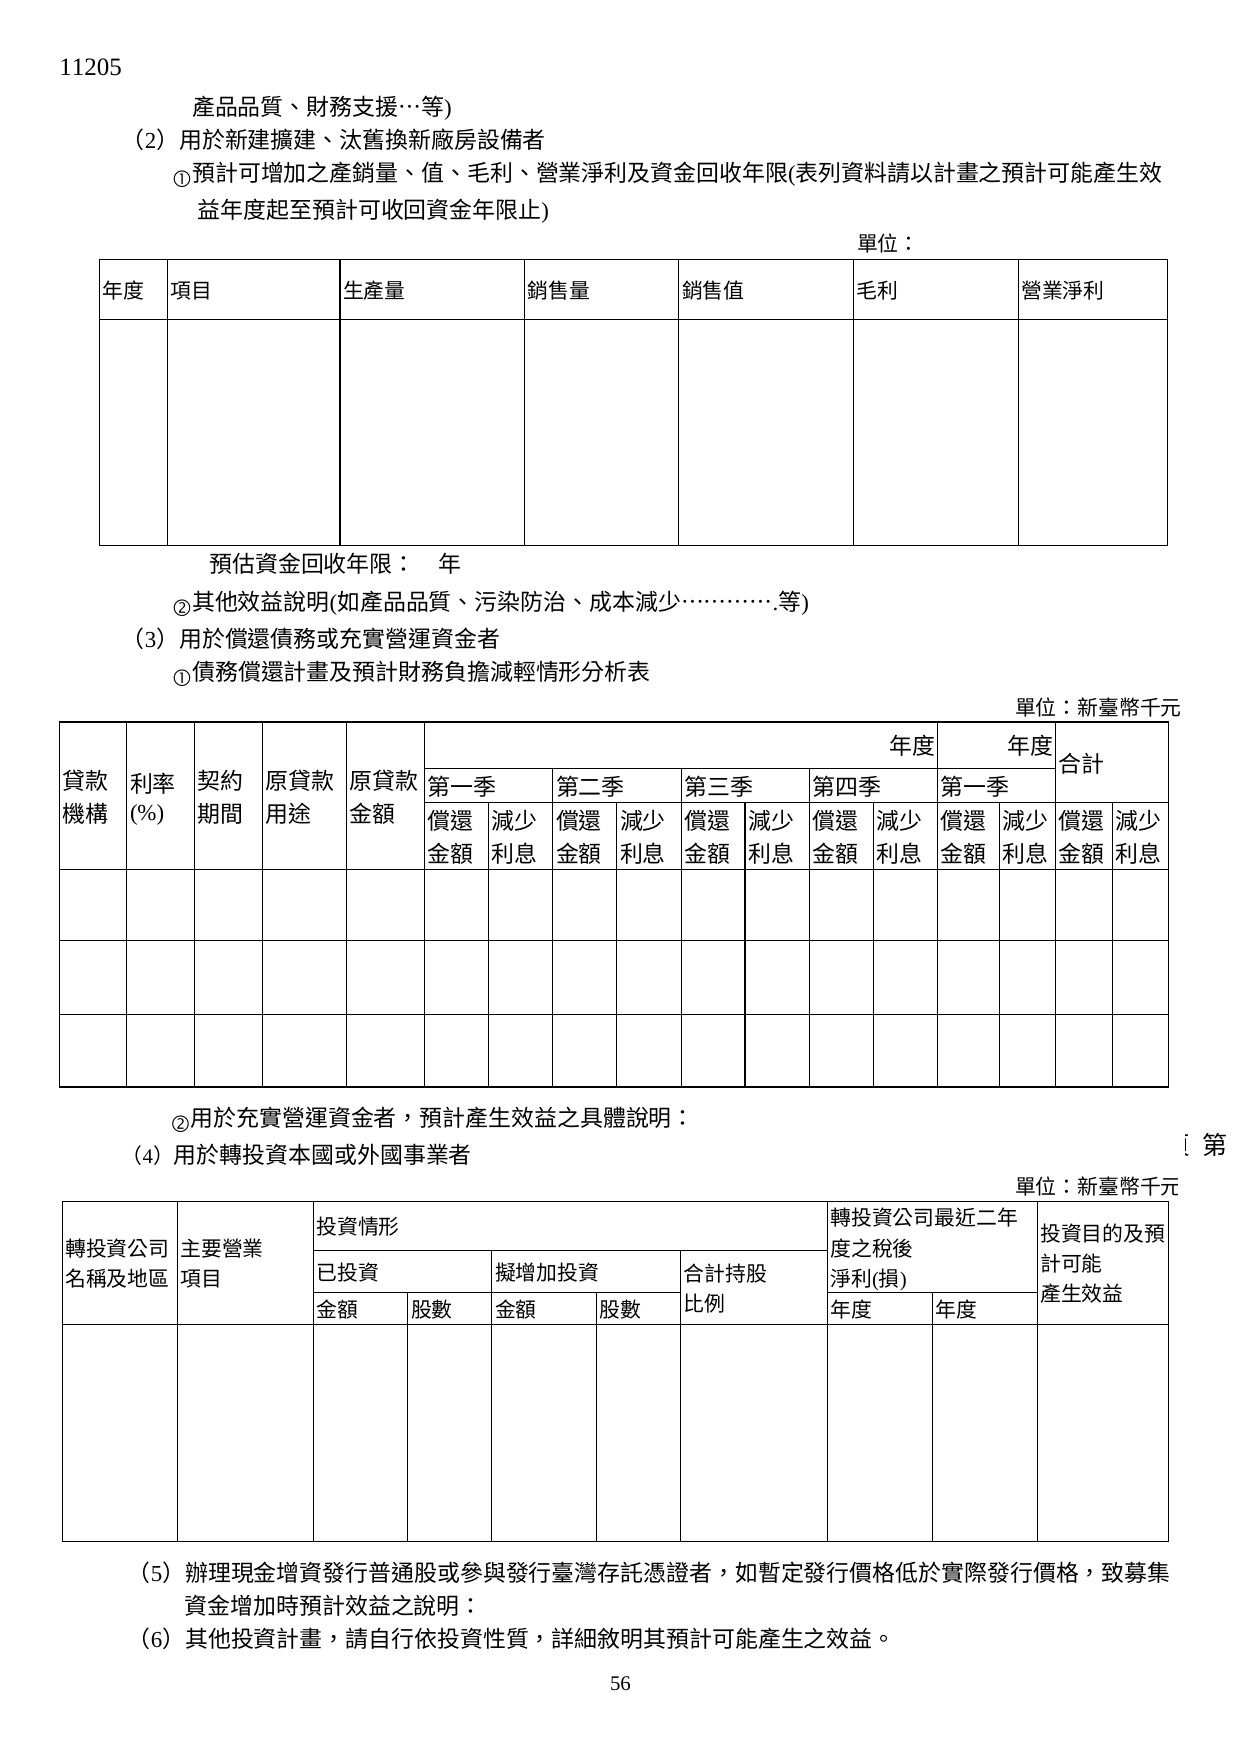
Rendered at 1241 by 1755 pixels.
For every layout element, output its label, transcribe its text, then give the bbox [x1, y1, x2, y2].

table_cell [938, 1015, 999, 1086]
text 第 頁 [1185, 1132, 1233, 1203]
table_cell [341, 320, 524, 544]
table_header 主要營業 項目 [178, 1202, 313, 1323]
table_cell [347, 870, 424, 940]
text 用於充實營運資金者，預計產生效益之具體說明： [170, 1100, 1240, 1218]
table_header 銷售量 [525, 260, 678, 319]
table_header 轉投資公司最近二年度之稅後 淨利(損) [828, 1202, 1037, 1292]
table_cell [1056, 941, 1112, 1013]
table_header 營業淨利 [1019, 260, 1167, 319]
table_header 毛利 [854, 260, 1018, 319]
table_cell [933, 1325, 1037, 1541]
text （5）辦理現金增資發行普通股或參與發行臺灣存託憑證者，如暫定發行價格低於實際發行價格，致募集資金增加時預計效益之說明： [128, 1554, 1181, 1621]
table_cell [617, 941, 681, 1013]
table_cell [682, 870, 744, 940]
table_cell [314, 1325, 407, 1541]
table_cell 擬增加投資 [492, 1251, 680, 1292]
table_cell 減少利息 [489, 803, 552, 869]
table_cell [425, 870, 488, 940]
table_cell [810, 1015, 873, 1086]
text 其他效益說明(如產品品質、污染防治、成本減少………….等) [172, 584, 1181, 621]
table_header 年度 [425, 723, 937, 767]
table_cell [617, 1015, 681, 1086]
table_cell 第一季 [425, 769, 552, 802]
table_cell [938, 870, 999, 940]
table_header 轉投資公司名稱及地區 [63, 1202, 177, 1323]
table_header 項目 [168, 260, 339, 319]
table_cell 合計持股 比例 [681, 1251, 827, 1323]
table_cell [1000, 1015, 1055, 1086]
table_cell [60, 1015, 126, 1086]
table_cell [178, 1325, 313, 1541]
table_cell [874, 1015, 937, 1086]
table_header 銷售值 [679, 260, 853, 319]
table_cell 償還金額 [553, 803, 616, 869]
text 預估資金回收年限： 年 [209, 546, 1181, 579]
table_cell 第二季 [553, 769, 681, 802]
table_cell [195, 941, 262, 1013]
table_cell 償還金額 [1056, 803, 1112, 869]
table_cell 減少利息 [874, 803, 937, 869]
table_cell 償還金額 [425, 803, 488, 869]
table_cell 償還金額 [682, 803, 744, 869]
table_cell 償還金額 [810, 803, 873, 869]
table_cell [874, 870, 937, 940]
table_cell [746, 1015, 809, 1086]
table_header 合計 [1056, 723, 1168, 802]
table_cell [425, 1015, 488, 1086]
text 單位：新臺幣千元 [109, 1170, 1178, 1201]
table_cell [553, 870, 616, 940]
table_cell [127, 870, 194, 940]
table_cell [60, 941, 126, 1013]
table_header 年度 [100, 260, 167, 319]
table_cell [100, 320, 167, 544]
table_cell [874, 941, 937, 1013]
table_cell [1038, 1325, 1168, 1541]
table_cell [682, 941, 744, 1013]
table_cell 金額 [314, 1293, 407, 1323]
text （3）用於償還債務或充實營運資金者 [122, 621, 1181, 654]
table_cell [746, 870, 809, 940]
table_cell [553, 1015, 616, 1086]
table_cell [1113, 1015, 1168, 1086]
table_cell [263, 870, 346, 940]
table_cell [489, 870, 552, 940]
table_cell [347, 1015, 424, 1086]
table_cell [938, 941, 999, 1013]
table_cell [1019, 320, 1167, 544]
table_cell 已投資 [314, 1251, 491, 1292]
table_cell [127, 1015, 194, 1086]
table_header 投資目的及預計可能 產生效益 [1038, 1202, 1168, 1323]
table_cell 減少利息 [1113, 803, 1168, 869]
table_cell [60, 870, 126, 940]
text （2）用於新建擴建、汰舊換新廠房設備者 [122, 122, 1181, 155]
table_cell [553, 941, 616, 1013]
table_cell [1056, 870, 1112, 940]
table_cell 減少利息 [617, 803, 681, 869]
table_cell 股數 [597, 1293, 680, 1323]
table_header 年度 [938, 723, 1055, 767]
table_cell [195, 1015, 262, 1086]
table_cell [425, 941, 488, 1013]
text 產品品質、財務支援…等) [172, 88, 1181, 122]
table_cell [489, 941, 552, 1013]
table_cell [127, 941, 194, 1013]
table_cell [746, 941, 809, 1013]
table_cell [597, 1325, 680, 1541]
text 預計可增加之產銷量、值、毛利、營業淨利及資金回收年限(表列資料請以計畫之預計可能產生效益年度起至預計可收回資金年限止) [172, 155, 1181, 225]
text 單位： [194, 225, 1181, 258]
table_cell [168, 320, 339, 544]
table_cell [854, 320, 1018, 544]
table_cell [682, 1015, 744, 1086]
table_header 原貸款金額 [347, 723, 424, 869]
text 債務償還計畫及預計財務負擔減輕情形分析表 [172, 654, 1181, 691]
table_cell 第一季 [938, 769, 1055, 802]
table_cell [263, 1015, 346, 1086]
table_cell [679, 320, 853, 544]
table_cell [1056, 1015, 1112, 1086]
table_cell [525, 320, 678, 544]
table_cell 償還金額 [938, 803, 999, 869]
table_cell [489, 1015, 552, 1086]
table_cell 減少利息 [746, 803, 809, 869]
table_header 原貸款用途 [263, 723, 346, 869]
table_cell [63, 1325, 177, 1541]
table_cell [1113, 870, 1168, 940]
table_cell 股數 [408, 1293, 491, 1323]
table_cell 年度 [828, 1293, 932, 1323]
table_cell [828, 1325, 932, 1541]
text （4）用於轉投資本國或外國事業者 [122, 1137, 1178, 1170]
table_cell 金額 [492, 1293, 596, 1323]
text 單位：新臺幣千元 [109, 691, 1181, 721]
table_cell 減少利息 [1000, 803, 1055, 869]
table_cell [810, 941, 873, 1013]
table_header 貸款機構 [60, 723, 126, 869]
table_cell [263, 941, 346, 1013]
table_cell [810, 870, 873, 940]
table_cell [1000, 941, 1055, 1013]
table_header 投資情形 [314, 1202, 827, 1250]
table_cell [347, 941, 424, 1013]
table_cell [1113, 941, 1168, 1013]
table_cell [408, 1325, 491, 1541]
table_cell [1000, 870, 1055, 940]
table_cell 第四季 [810, 769, 937, 802]
table_cell 第三季 [682, 769, 809, 802]
table_cell [617, 870, 681, 940]
table_cell [492, 1325, 596, 1541]
table_cell [195, 870, 262, 940]
table_header 利率(%) [127, 723, 194, 869]
table_cell [681, 1325, 827, 1541]
table_header 生產量 [341, 260, 524, 319]
text （6）其他投資計畫，請自行依投資性質，詳細敘明其預計可能產生之效益。 [128, 1621, 1181, 1654]
table_cell 年度 [933, 1293, 1037, 1323]
table_header 契約期間 [195, 723, 262, 869]
